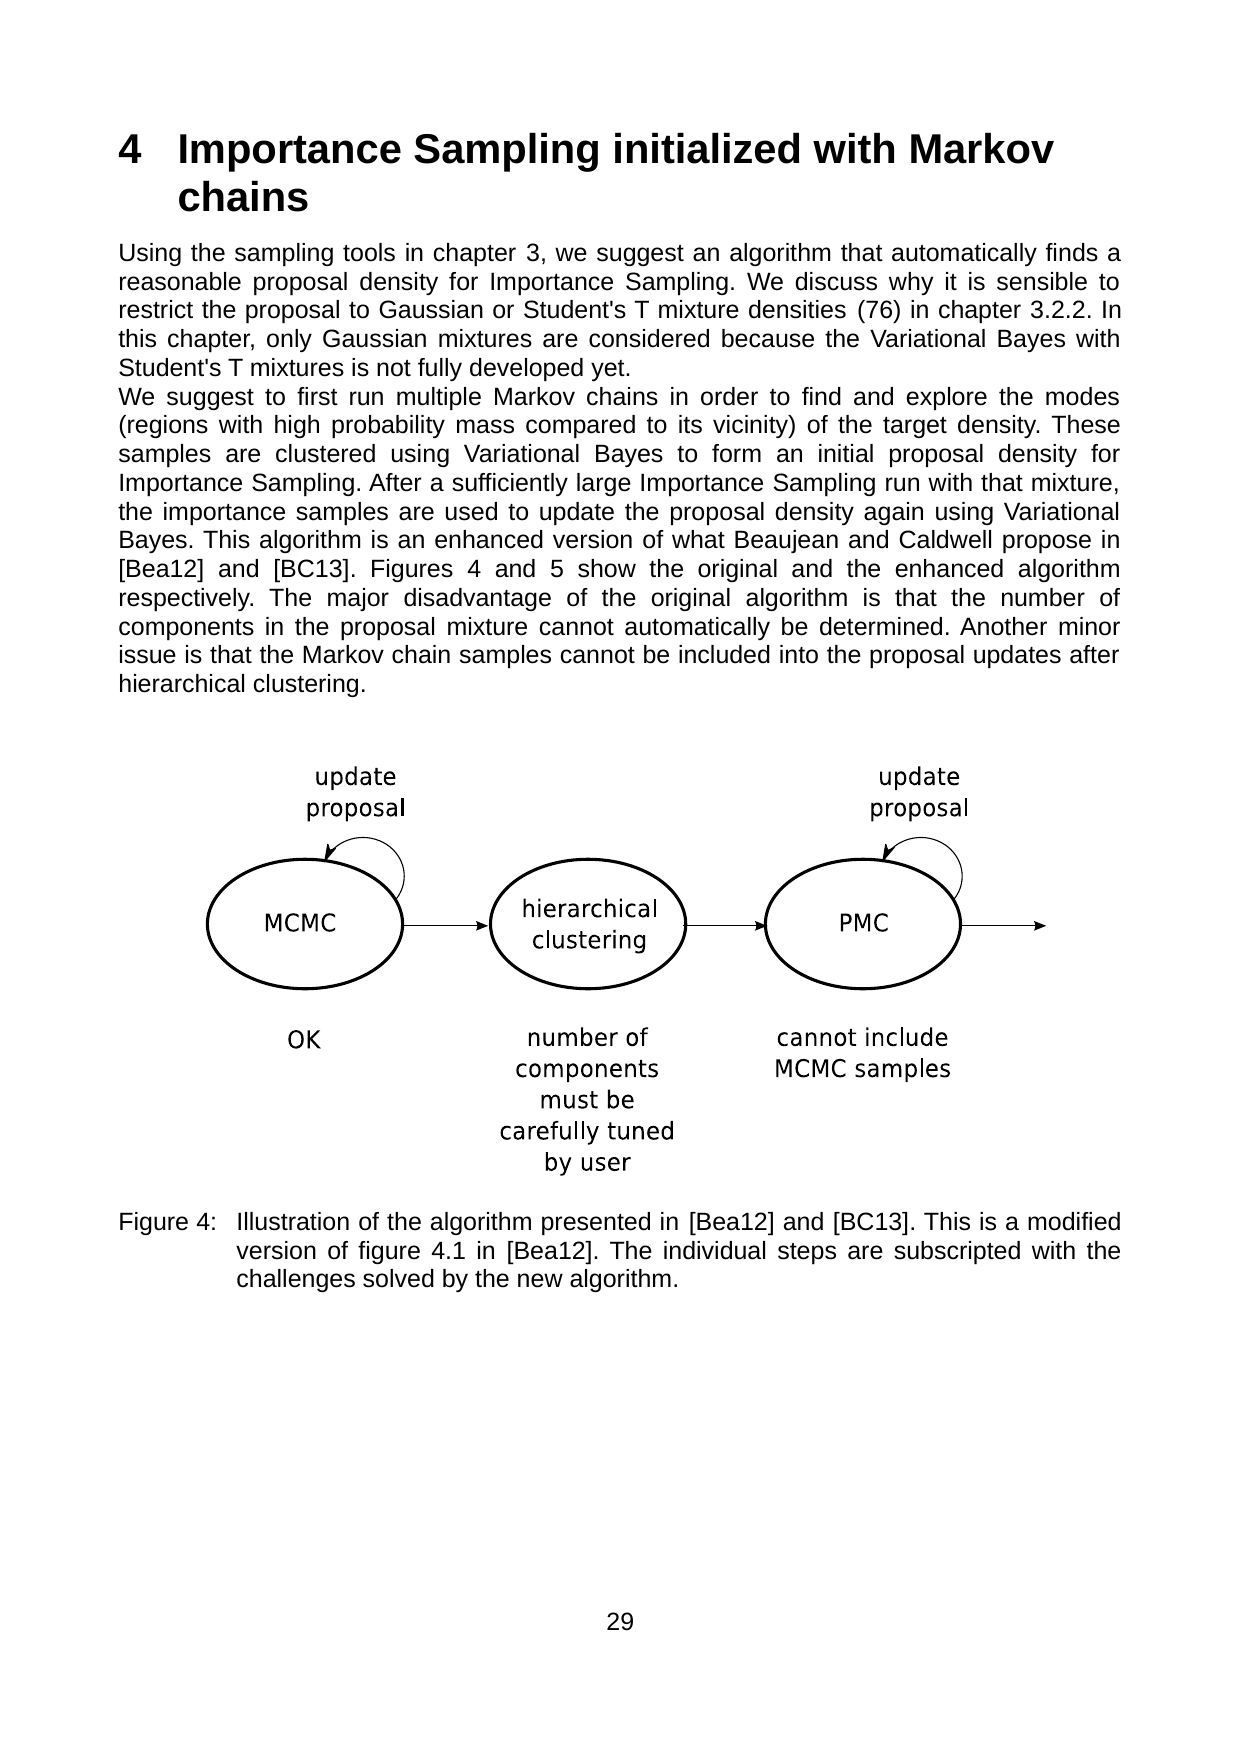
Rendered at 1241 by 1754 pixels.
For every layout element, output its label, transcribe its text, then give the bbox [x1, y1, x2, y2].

text We suggest to first run multiple Markov chains in order to find and explore the modes (regions with high probability mass compared to its vicinity) of the target density. These samples are clustered using Variational Bayes to form an initial proposal density for Importance Sampling. After a sufficiently large Importance Sampling run with that mixture, the importance samples are used to update the proposal density again using Variational Bayes. This algorithm is an enhanced version of what Beaujean and Caldwell propose in [Bea12] and [BC13]. Figures 4 and 5 show the original and the enhanced algorithm respectively. The major disadvantage of the original algorithm is that the number of components in the proposal mixture cannot automatically be determined. Another minor issue is that the Markov chain samples cannot be included into the proposal updates after hierarchical clustering. [118, 382, 1122, 698]
text Using the sampling tools in chapter 3, we suggest an algorithm that automatically finds a reasonable proposal density for Importance Sampling. We discuss why it is sensible to restrict the proposal to Gaussian or Student's T mixture densities (76) in chapter 3.2.2. In this chapter, only Gaussian mixtures are considered because the Variational Bayes with Student's T mixtures is not fully developed yet. [118, 238, 1122, 382]
text Figure 4: Illustration of the algorithm presented in [Bea12] and [BC13]. This is a modified version of figure 4.1 in [Bea12]. The individual steps are subscripted with the challenges solved by the new algorithm. [118, 727, 1122, 1293]
subtitle Importance Sampling initialized with Markov chains [118, 124, 1122, 220]
